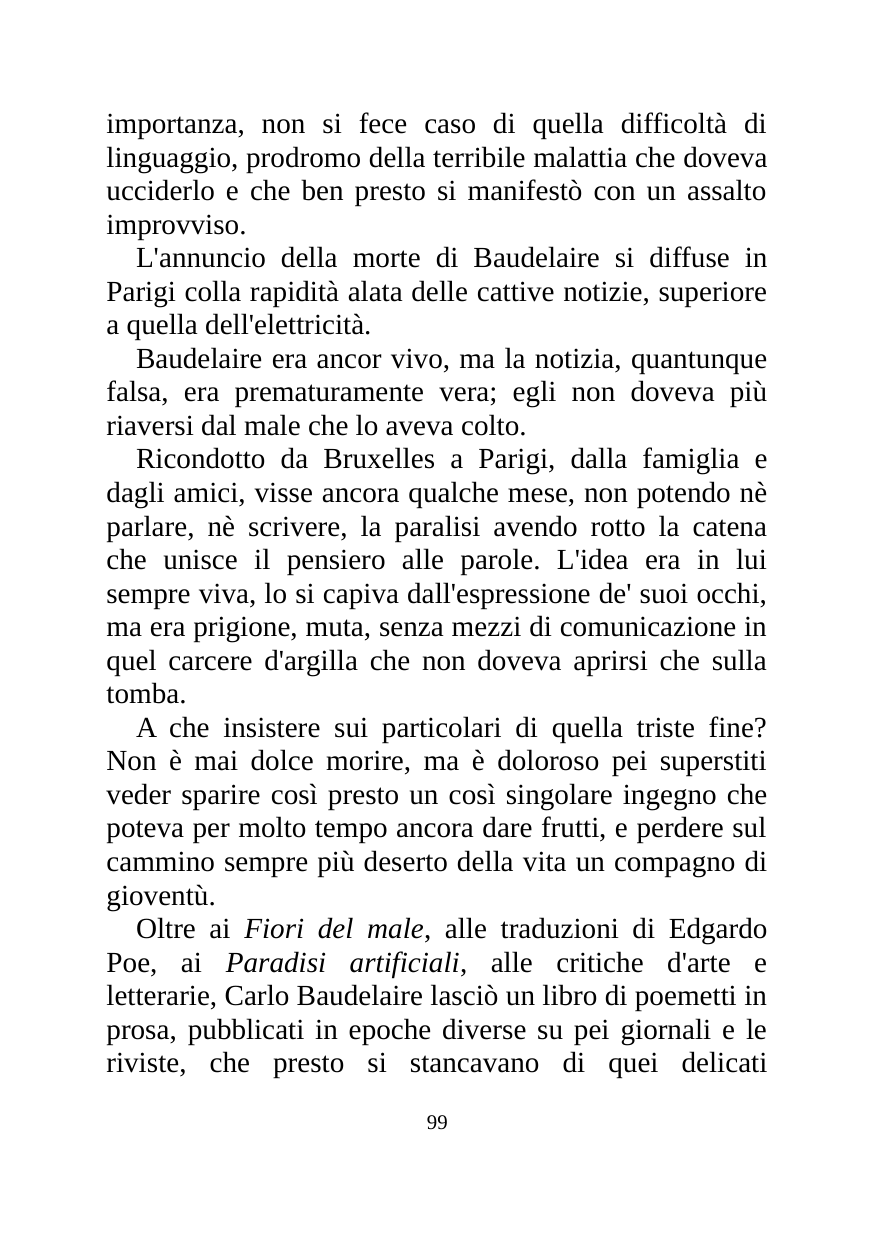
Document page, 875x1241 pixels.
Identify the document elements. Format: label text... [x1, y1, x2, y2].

text A che insistere sui particolari di quella triste fine? Non è mai dolce morire, ma è doloroso pei superstiti veder sparire così presto un così singolare ingegno che poteva per molto tempo ancora dare frutti, e perdere sul cammino sempre più deserto della vita un compagno di gioventù. [106, 710, 768, 911]
text Oltre ai Fiori del male, alle traduzioni di Edgardo Poe, ai Paradisi artificiali, alle critiche d'arte e letterarie, Carlo Baudelaire lasciò un libro di poemetti in prosa, pubblicati in epoche diverse su pei giornali e le riviste, che presto si stancavano di quei delicati [106, 911, 768, 1079]
text Ricondotto da Bruxelles a Parigi, dalla famiglia e dagli amici, visse ancora qualche mese, non potendo nè parlare, nè scrivere, la paralisi avendo rotto la catena che unisce il pensiero alle parole. L'idea era in lui sempre viva, lo si capiva dall'espressione de' suoi occhi, ma era prigione, muta, senza mezzi di comunicazione in quel carcere d'argilla che non doveva aprirsi che sulla tomba. [106, 442, 768, 710]
text Baudelaire era ancor vivo, ma la notizia, quantunque falsa, era prematuramente vera; egli non doveva più riaversi dal male che lo aveva colto. [106, 341, 768, 442]
text importanza, non si fece caso di quella difficoltà di linguaggio, prodromo della terribile malattia che doveva ucciderlo e che ben presto si manifestò con un assalto improvviso. [106, 106, 768, 240]
text L'annuncio della morte di Baudelaire si diffuse in Parigi colla rapidità alata delle cattive notizie, superiore a quella dell'elettricità. [106, 240, 768, 341]
